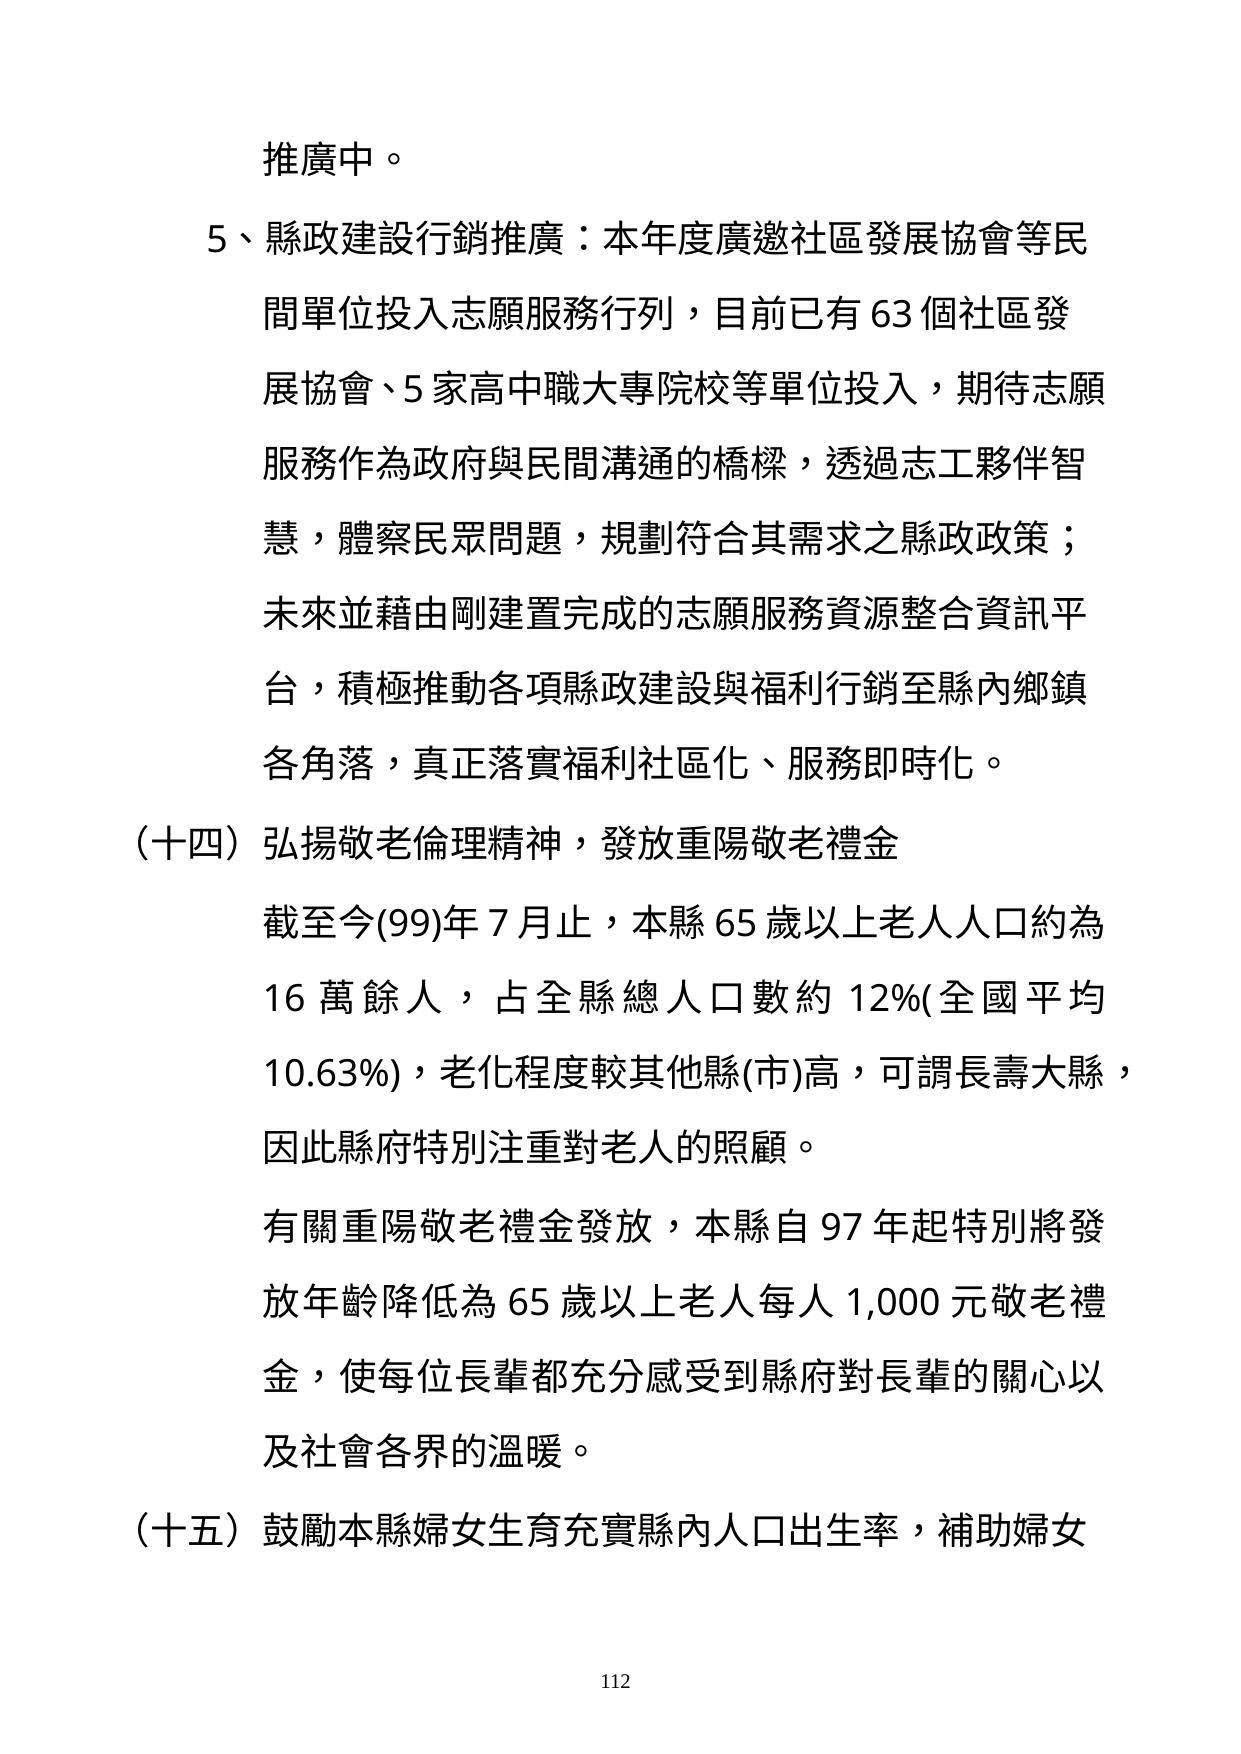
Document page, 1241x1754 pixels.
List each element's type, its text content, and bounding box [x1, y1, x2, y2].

text （十五）鼓勵本縣婦女生育充實縣內人口出生率，補助婦女 [112, 1491, 1106, 1566]
text （十四）弘揚敬老倫理精神，發放重陽敬老禮金 [112, 803, 1106, 878]
text 5、縣政建設行銷推廣：本年度廣邀社區發展協會等民間單位投入志願服務行列，目前已有63個社區發展協會、5家高中職大專院校等單位投入，期待志願服務作為政府與民間溝通的橋樑，透過志工夥伴智慧，體察民眾問題，規劃符合其需求之縣政政策；未來並藉由剛建置完成的志願服務資源整合資訊平台，積極推動各項縣政建設與福利行銷至縣內鄉鎮各角落，真正落實福利社區化、服務即時化。 [206, 199, 1106, 799]
text 有關重陽敬老禮金發放，本縣自97年起特別將發放年齡降低為65歲以上老人每人1,000元敬老禮金，使每位長輩都充分感受到縣府對長輩的關心以及社會各界的溫暖。 [262, 1187, 1106, 1487]
text 截至今(99)年7月止，本縣65歲以上老人人口約為16萬餘人，占全縣總人口數約12%(全國平均10.63%)，老化程度較其他縣(市)高，可謂長壽大縣，因此縣府特別注重對老人的照顧。 [262, 882, 1106, 1182]
text 推廣中。 [206, 120, 1106, 195]
